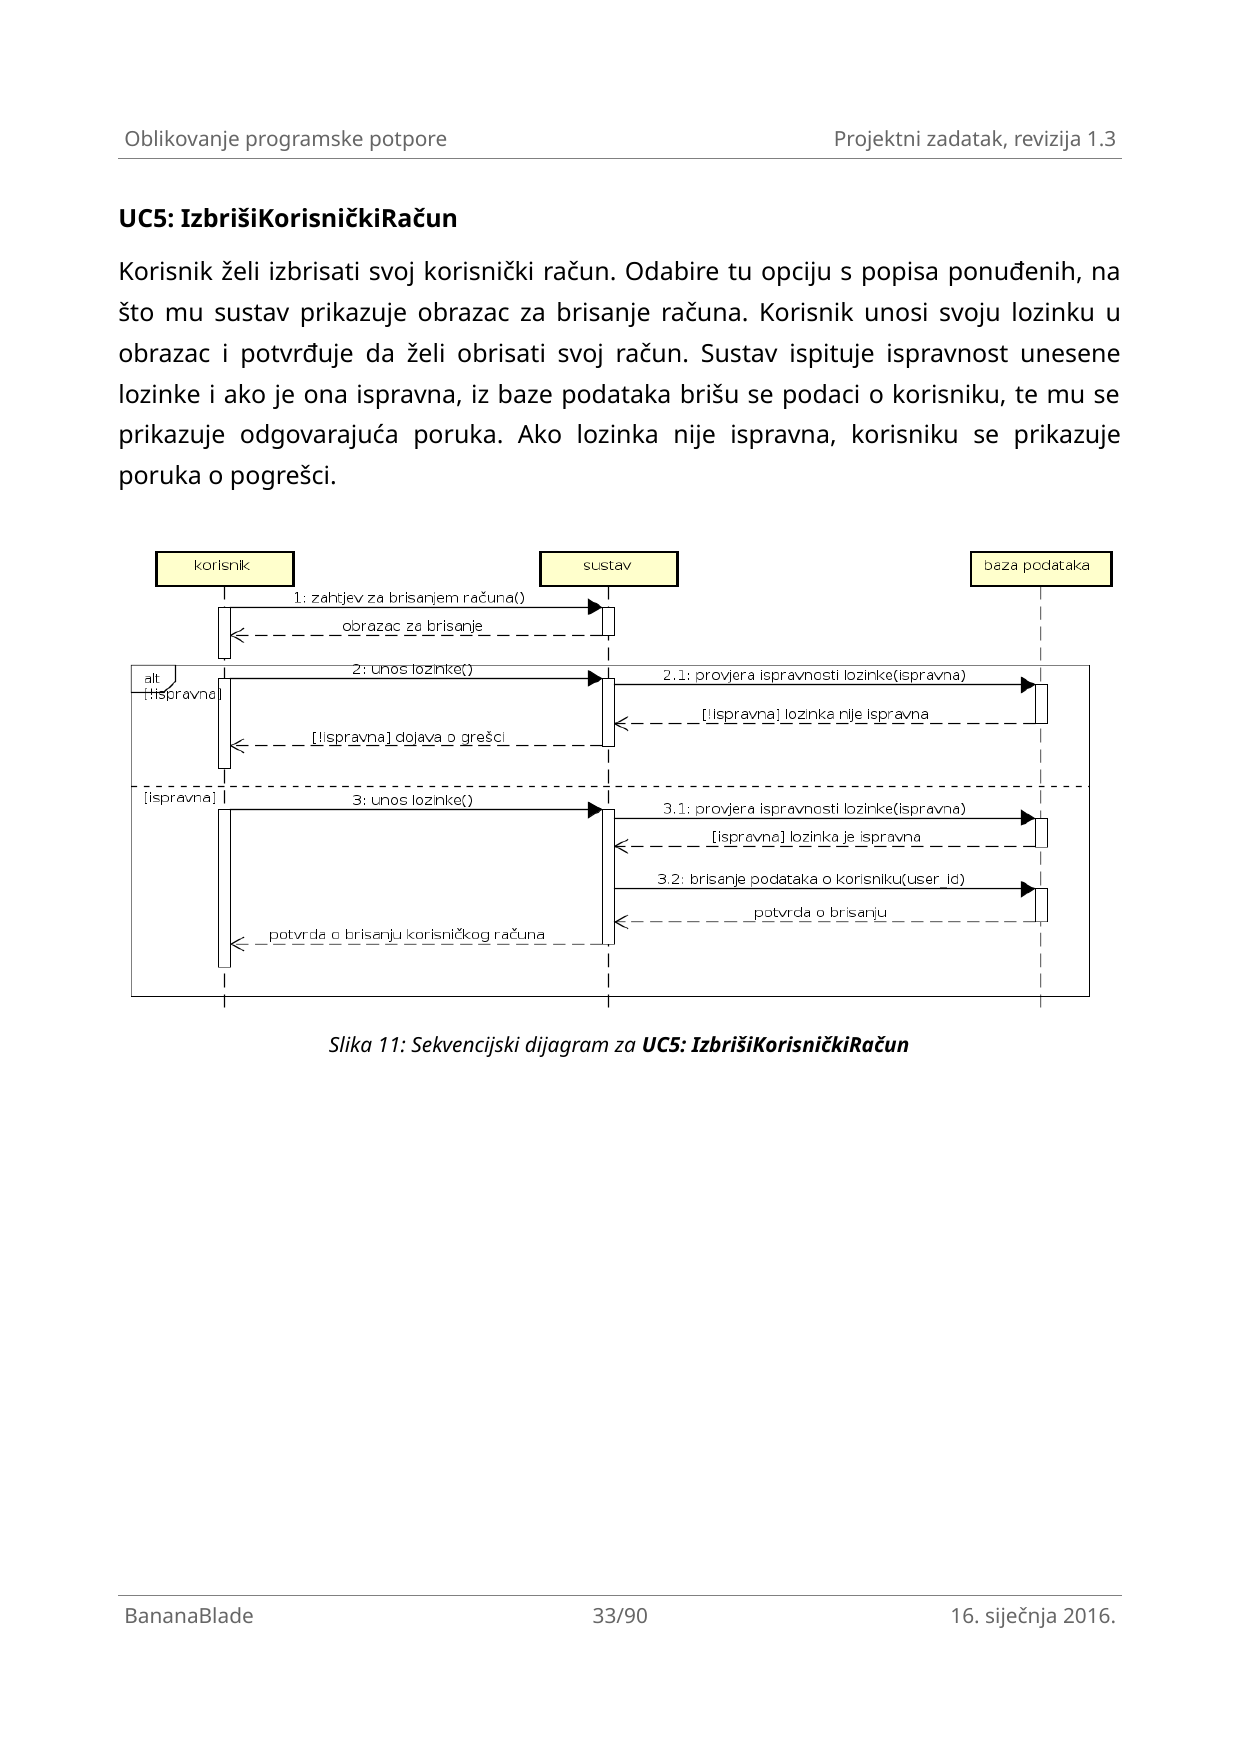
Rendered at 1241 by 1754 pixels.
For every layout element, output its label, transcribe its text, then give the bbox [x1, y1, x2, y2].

picture [118, 540, 1123, 1024]
text Slika 11: Sekvencijski dijagram za UC5: IzbrišiKorisničkiRačun [118, 1024, 1122, 1058]
text Korisnik želi izbrisati svoj korisnički račun. Odabire tu opciju s popisa ponuđenih, na što mu sustav prikazuje obrazac za brisanje računa. Korisnik unosi svoju lozinku u obrazac i potvrđuje da želi obrisati svoj račun. Sustav ispituje ispravnost unesene lozinke i ako je ona ispravna, iz baze podataka brišu se podaci o korisniku, te mu se prikazuje odgovarajuća poruka. Ako lozinka nije ispravna, korisniku se prikazuje poruka o pogrešci. [118, 254, 1122, 492]
subtitle UC5: IzbrišiKorisničkiRačun [118, 201, 1122, 234]
